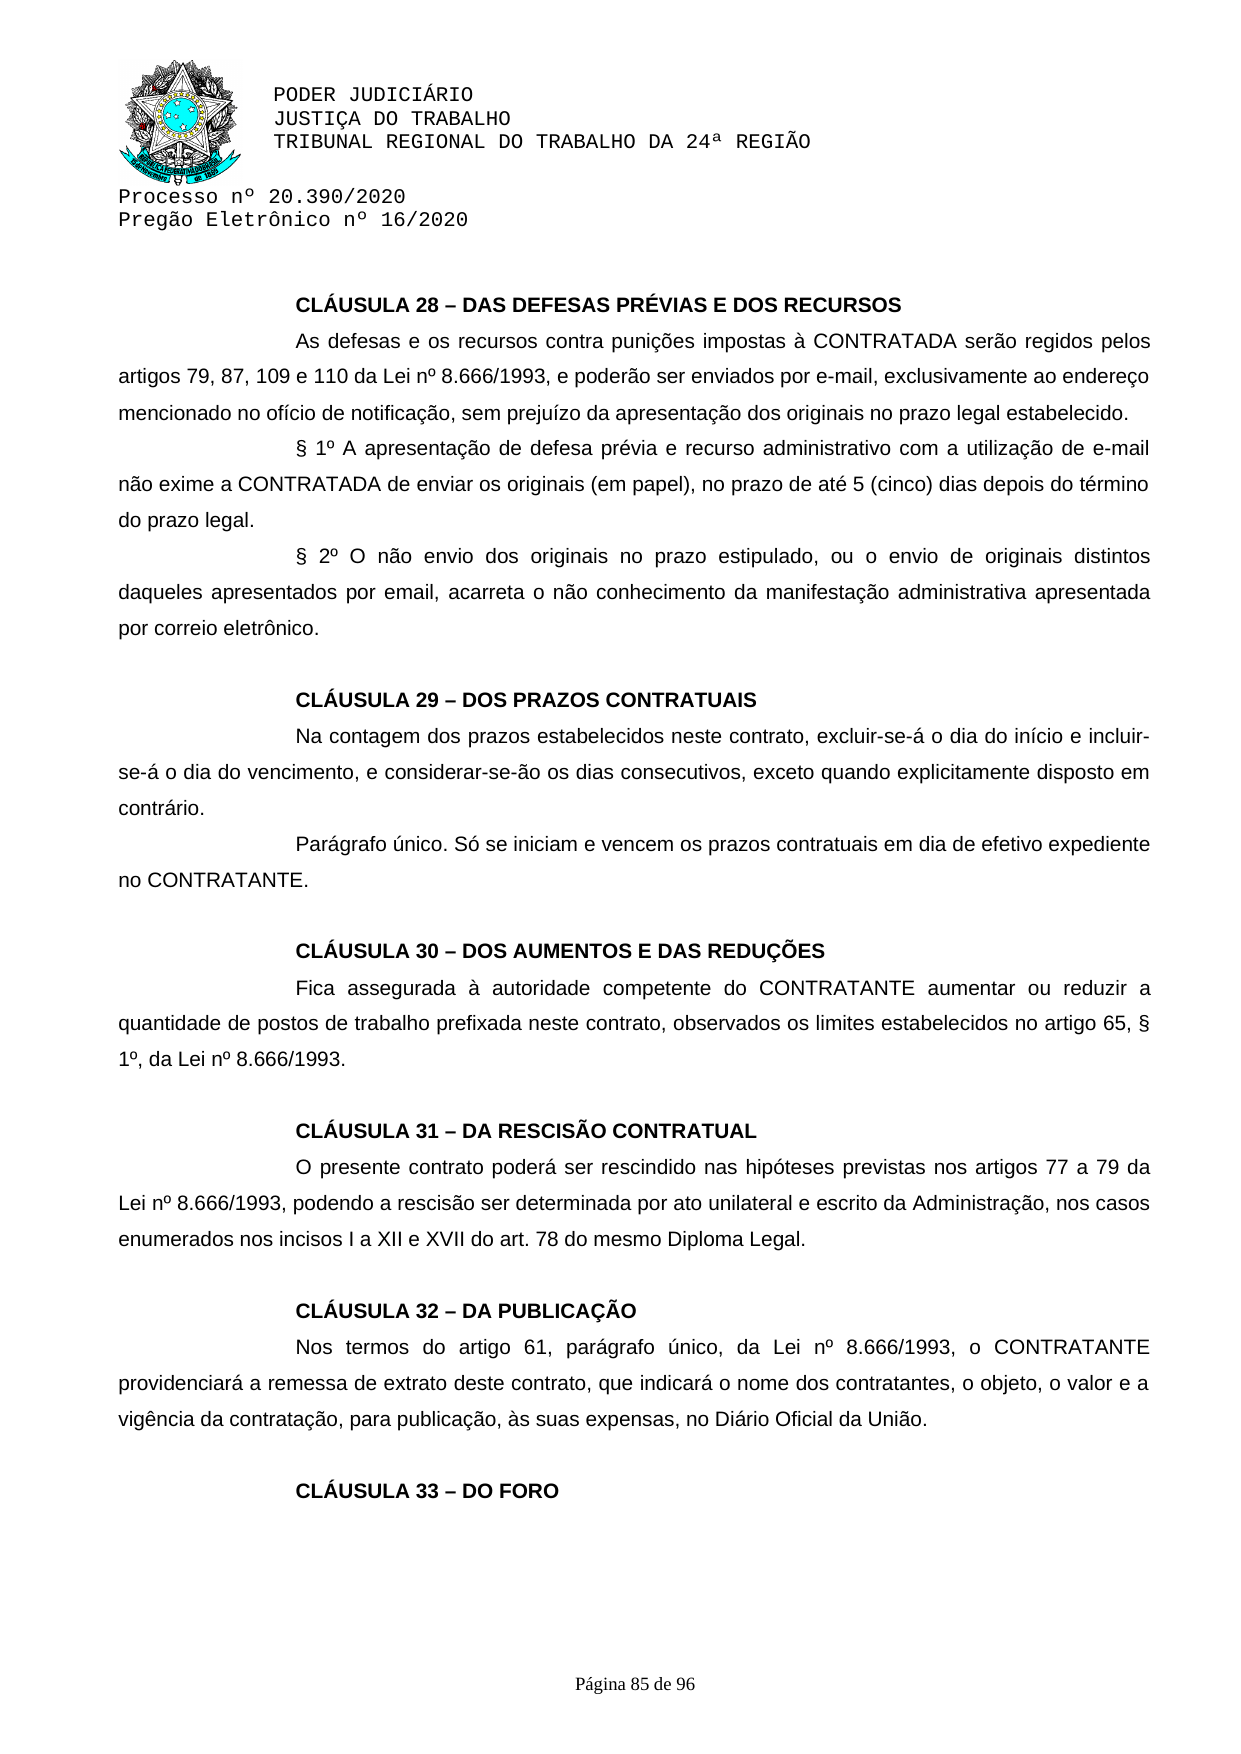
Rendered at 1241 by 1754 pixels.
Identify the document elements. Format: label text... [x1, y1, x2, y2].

text Nos termos do artigo 61, parágrafo único, da Lei nº 8.666/1993, o CONTRATANTE providenciará a remessa de extrato deste contrato, que indicará o nome dos contratantes, o objeto, o valor e a vigência da contratação, para publicação, às suas expensas, no Diário Oficial da União. [118, 1335, 1152, 1431]
text § 1º A apresentação de defesa prévia e recurso administrativo com a utilização de e-mail não exime a CONTRATADA de enviar os originais (em papel), no prazo de até 5 (cinco) dias depois do término do prazo legal. [118, 436, 1152, 532]
text § 2º O não envio dos originais no prazo estipulado, ou o envio de originais distintos daqueles apresentados por email, acarreta o não conhecimento da manifestação administrativa apresentada por correio eletrônico. [118, 544, 1152, 640]
text CLÁUSULA 29 – DOS PRAZOS CONTRATUAIS [118, 688, 1152, 712]
text CLÁUSULA 28 – DAS DEFESAS PRÉVIAS E DOS RECURSOS [118, 292, 1152, 316]
text CLÁUSULA 33 – DO FORO [118, 1478, 1152, 1502]
text Fica assegurada à autoridade competente do CONTRATANTE aumentar ou reduzir a quantidade de postos de trabalho prefixada neste contrato, observados os limites estabelecidos no artigo 65, § 1º, da Lei nº 8.666/1993. [118, 975, 1152, 1071]
text CLÁUSULA 31 – DA RESCISÃO CONTRATUAL [118, 1119, 1152, 1143]
text Parágrafo único. Só se iniciam e vencem os prazos contratuais em dia de efetivo expediente no CONTRATANTE. [118, 832, 1152, 891]
text CLÁUSULA 30 – DOS AUMENTOS E DAS REDUÇÕES [118, 939, 1152, 963]
text Na contagem dos prazos estabelecidos neste contrato, excluir-se-á o dia do início e incluir-se-á o dia do vencimento, e considerar-se-ão os dias consecutivos, exceto quando explicitamente disposto em contrário. [118, 724, 1152, 819]
text O presente contrato poderá ser rescindido nas hipóteses previstas nos artigos 77 a 79 da Lei nº 8.666/1993, podendo a rescisão ser determinada por ato unilateral e escrito da Administração, nos casos enumerados nos incisos I a XII e XVII do art. 78 do mesmo Diploma Legal. [118, 1155, 1152, 1251]
text CLÁUSULA 32 – DA PUBLICAÇÃO [118, 1299, 1152, 1323]
picture [118, 59, 243, 186]
text As defesas e os recursos contra punições impostas à CONTRATADA serão regidos pelos artigos 79, 87, 109 e 110 da Lei nº 8.666/1993, e poderão ser enviados por e-mail, exclusivamente ao endereço mencionado no ofício de notificação, sem prejuízo da apresentação dos originais no prazo legal estabelecido. [118, 328, 1152, 424]
